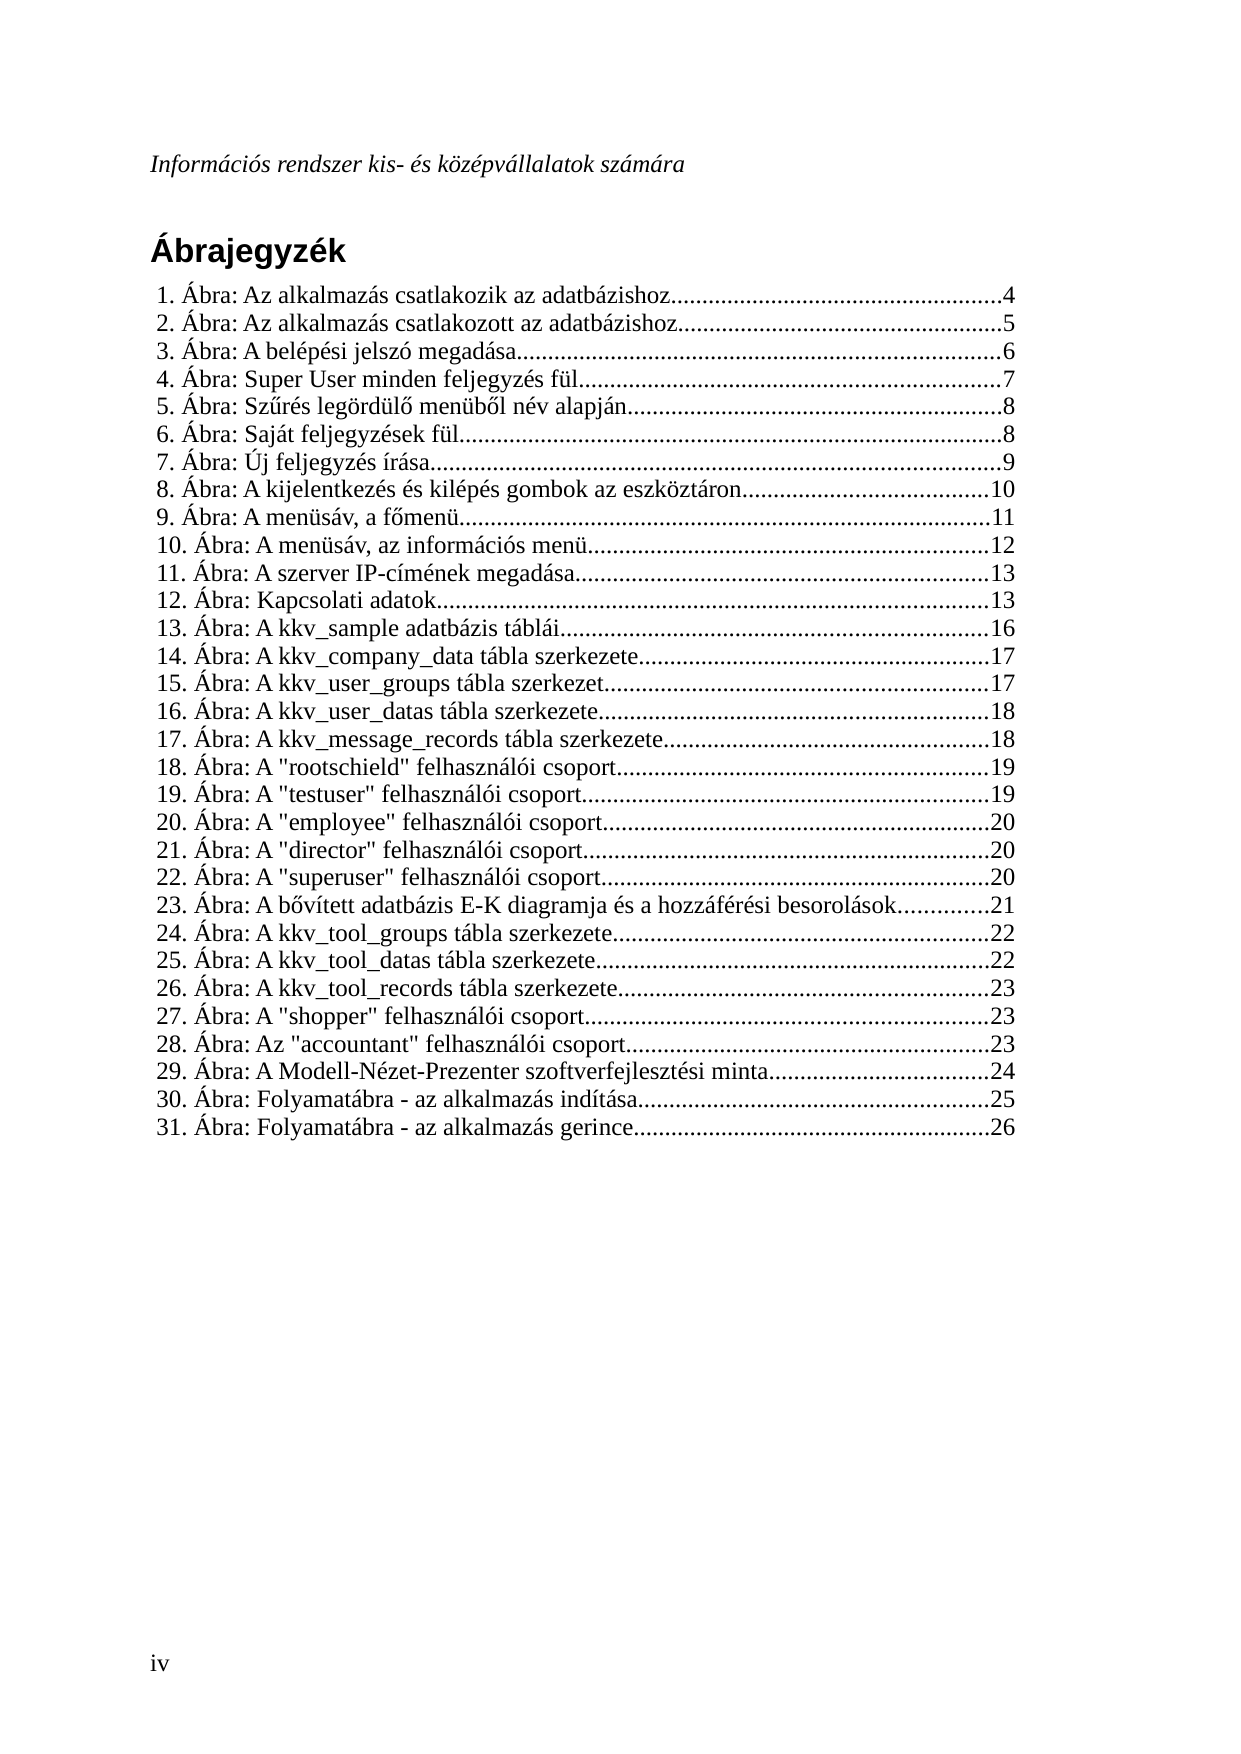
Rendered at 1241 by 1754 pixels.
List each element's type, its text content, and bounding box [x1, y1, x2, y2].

text 20. Ábra: A "employee" felhasználói csoport 20 [150, 808, 1015, 836]
text 17. Ábra: A kkv_message_records tábla szerkezete 18 [150, 725, 1015, 753]
text 19. Ábra: A "testuser" felhasználói csoport 19 [150, 780, 1015, 808]
text 18. Ábra: A "rootschield" felhasználói csoport 19 [150, 753, 1015, 780]
text 14. Ábra: A kkv_company_data tábla szerkezete 17 [150, 642, 1015, 669]
text 26. Ábra: A kkv_tool_records tábla szerkezete 23 [150, 974, 1015, 1002]
text 8. Ábra: A kijelentkezés és kilépés gombok az eszköztáron 10 [150, 476, 1015, 503]
text 31. Ábra: Folyamatábra - az alkalmazás gerince 26 [150, 1113, 1015, 1141]
text 4. Ábra: Super User minden feljegyzés fül 7 [150, 365, 1015, 392]
text 28. Ábra: Az "accountant" felhasználói csoport 23 [150, 1030, 1015, 1057]
text 6. Ábra: Saját feljegyzések fül 8 [150, 420, 1015, 448]
text 24. Ábra: A kkv_tool_groups tábla szerkezete 22 [150, 919, 1015, 947]
text 5. Ábra: Szűrés legördülő menüből név alapján 8 [150, 392, 1015, 420]
text 23. Ábra: A bővített adatbázis E-K diagramja és a hozzáférési besorolások 21 [150, 891, 1015, 919]
text 21. Ábra: A "director" felhasználói csoport 20 [150, 836, 1015, 863]
text 15. Ábra: A kkv_user_groups tábla szerkezet 17 [150, 669, 1015, 697]
text 10. Ábra: A menüsáv, az információs menü 12 [150, 531, 1015, 559]
text 1. Ábra: Az alkalmazás csatlakozik az adatbázishoz 4 [150, 282, 1015, 309]
text 25. Ábra: A kkv_tool_datas tábla szerkezete 22 [150, 947, 1015, 974]
subtitle Ábrajegyzék [150, 232, 1015, 269]
text 27. Ábra: A "shopper" felhasználói csoport 23 [150, 1002, 1015, 1030]
text 16. Ábra: A kkv_user_datas tábla szerkezete 18 [150, 697, 1015, 725]
text 13. Ábra: A kkv_sample adatbázis táblái 16 [150, 614, 1015, 642]
text 3. Ábra: A belépési jelszó megadása 6 [150, 337, 1015, 365]
text 11. Ábra: A szerver IP-címének megadása 13 [150, 559, 1015, 586]
text 9. Ábra: A menüsáv, a főmenü 11 [150, 503, 1015, 531]
text 12. Ábra: Kapcsolati adatok 13 [150, 586, 1015, 614]
text 7. Ábra: Új feljegyzés írása 9 [150, 448, 1015, 476]
text 29. Ábra: A Modell-Nézet-Prezenter szoftverfejlesztési minta 24 [150, 1057, 1015, 1085]
text 30. Ábra: Folyamatábra - az alkalmazás indítása 25 [150, 1085, 1015, 1113]
text 22. Ábra: A "superuser" felhasználói csoport 20 [150, 863, 1015, 891]
text 2. Ábra: Az alkalmazás csatlakozott az adatbázishoz 5 [150, 309, 1015, 337]
